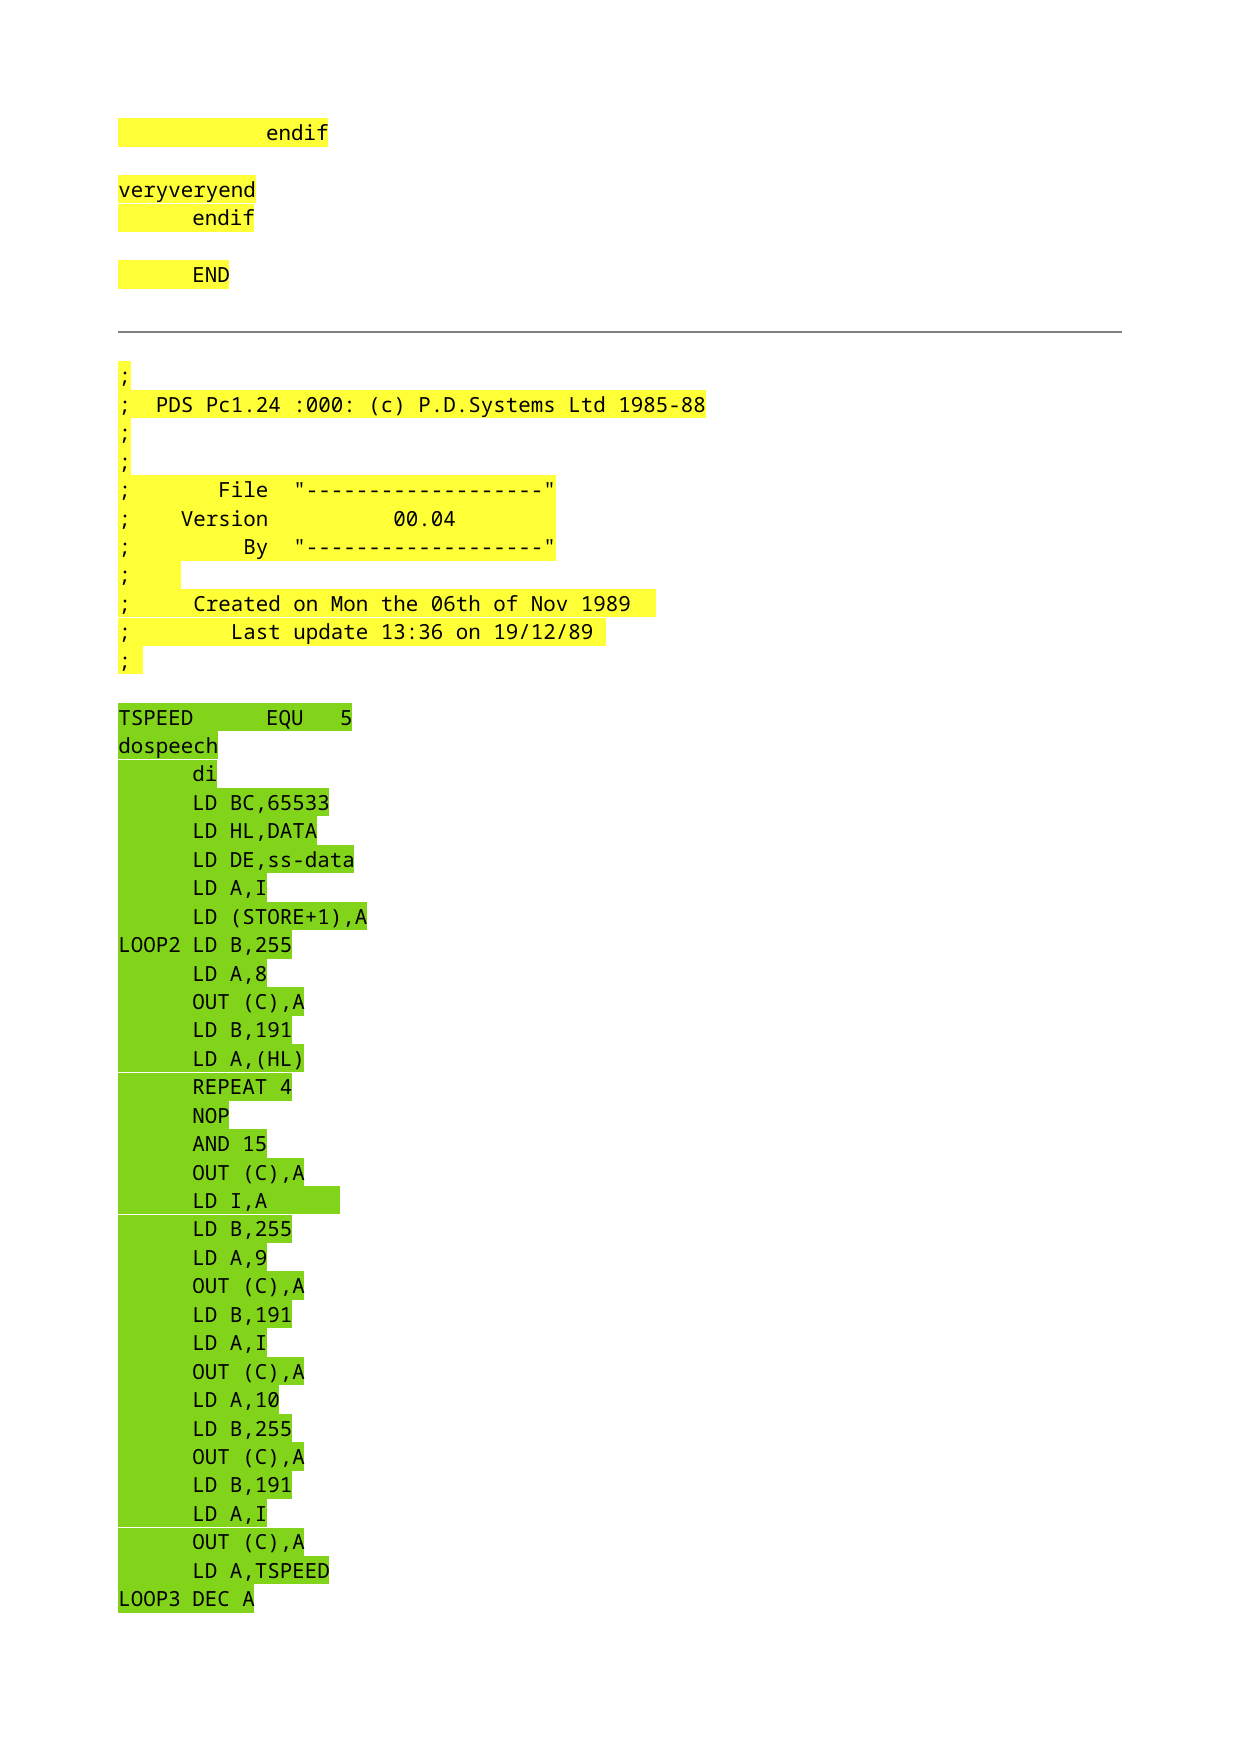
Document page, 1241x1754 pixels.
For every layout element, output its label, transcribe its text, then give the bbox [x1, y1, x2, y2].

text LOOP2 LD B,255 [118, 930, 1122, 959]
text endif [118, 203, 1122, 232]
text OUT (C),A [118, 1527, 1122, 1556]
text AND 15 [118, 1129, 1122, 1158]
text LD B,191 [118, 1016, 1122, 1044]
text LD DE,ss-data [118, 845, 1122, 873]
text OUT (C),A [118, 987, 1122, 1016]
text LD A,9 [118, 1243, 1122, 1271]
text OUT (C),A [118, 1271, 1122, 1300]
text LD B,191 [118, 1300, 1122, 1328]
text ; File "-------------------" [118, 475, 1122, 504]
text ; [118, 418, 1122, 447]
text ; By "-------------------" [118, 532, 1122, 561]
text LD BC,65533 [118, 788, 1122, 816]
text LD A,TSPEED [118, 1556, 1122, 1584]
text ; PDS Pc1.24 :000: (c) P.D.Systems Ltd 1985-88 [118, 390, 1122, 418]
text LD B,255 [118, 1414, 1122, 1442]
text LD A,(HL) [118, 1044, 1122, 1072]
text ; [118, 361, 1122, 390]
text ; Created on Mon the 06th of Nov 1989 [118, 589, 1122, 617]
text ; [118, 561, 1122, 589]
text LD A,I [118, 1328, 1122, 1357]
text LOOP3 DEC A [118, 1584, 1122, 1613]
text ; [118, 447, 1122, 475]
text ; Version 00.04 [118, 504, 1122, 532]
text di [118, 759, 1122, 788]
text endif [118, 118, 1122, 147]
text LD (STORE+1),A [118, 902, 1122, 930]
text LD I,A [118, 1186, 1122, 1214]
text LD A,8 [118, 959, 1122, 987]
text OUT (C),A [118, 1357, 1122, 1385]
text OUT (C),A [118, 1442, 1122, 1471]
text LD A,10 [118, 1385, 1122, 1414]
text dospeech [118, 731, 1122, 759]
text LD A,I [118, 1499, 1122, 1527]
text LD B,255 [118, 1214, 1122, 1243]
text REPEAT 4 [118, 1072, 1122, 1101]
text ; [118, 646, 1122, 674]
text ; Last update 13:36 on 19/12/89 [118, 617, 1122, 646]
text END [118, 260, 1122, 289]
text LD A,I [118, 873, 1122, 902]
text OUT (C),A [118, 1158, 1122, 1186]
text LD HL,DATA [118, 816, 1122, 845]
text NOP [118, 1101, 1122, 1129]
text TSPEED EQU 5 [118, 703, 1122, 731]
text veryveryend [118, 175, 1122, 203]
text LD B,191 [118, 1471, 1122, 1499]
